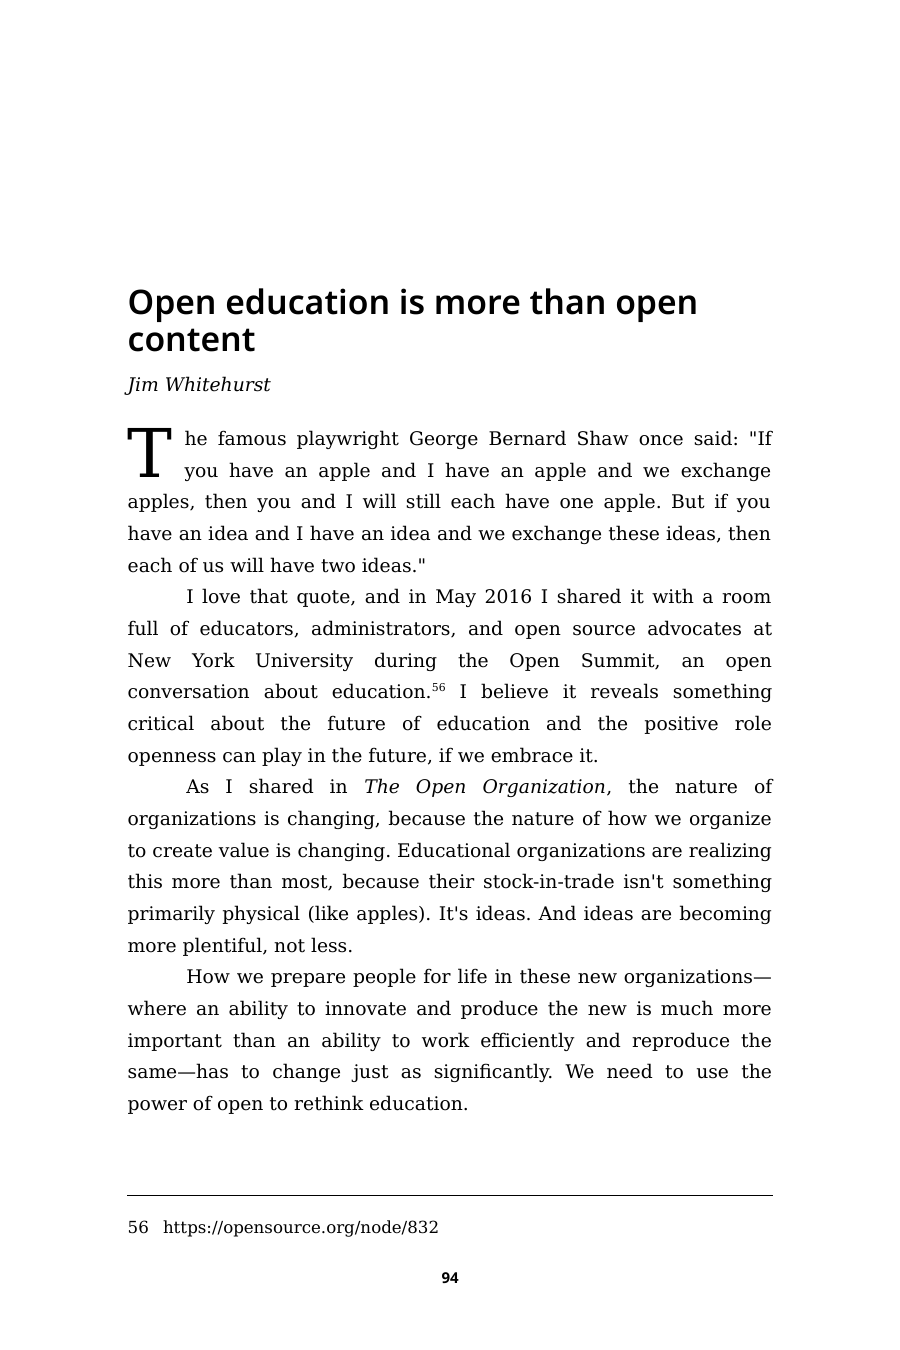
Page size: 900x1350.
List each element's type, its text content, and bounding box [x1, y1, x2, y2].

text The famous playwright George Bernard Shaw once said: "If you have an apple and I have an apple and we exchange apples, then you and I will still each have one apple. But if you have an idea and I have an idea and we exchange these ideas, then each of us will have two ideas." [127, 428, 772, 577]
subtitle Open education is more than open content [127, 283, 772, 361]
text I love that quote, and in May 2016 I shared it with a room full of educators, administrators, and open source advocates at New York University during the Open Summit, an open conversation about education. I believe it reveals something critical about the future of education and the positive role openness can play in the future, if we embrace it. [127, 586, 772, 767]
text How we prepare people for life in these new organizations—where an ability to innovate and produce the new is much more important than an ability to work efficiently and reproduce the same—has to change just as significantly. We need to use the power of open to rethink education. [127, 966, 772, 1115]
text https://opensource.org/node/832 [127, 1218, 772, 1237]
text Jim Whitehurst [127, 374, 772, 396]
text As I shared in The Open Organization, the nature of organizations is changing, because the nature of how we organize to create value is changing. Educational organizations are realizing this more than most, because their stock-in-trade isn't something primarily physical (like apples). It's ideas. And ideas are becoming more plentiful, not less. [127, 776, 772, 957]
